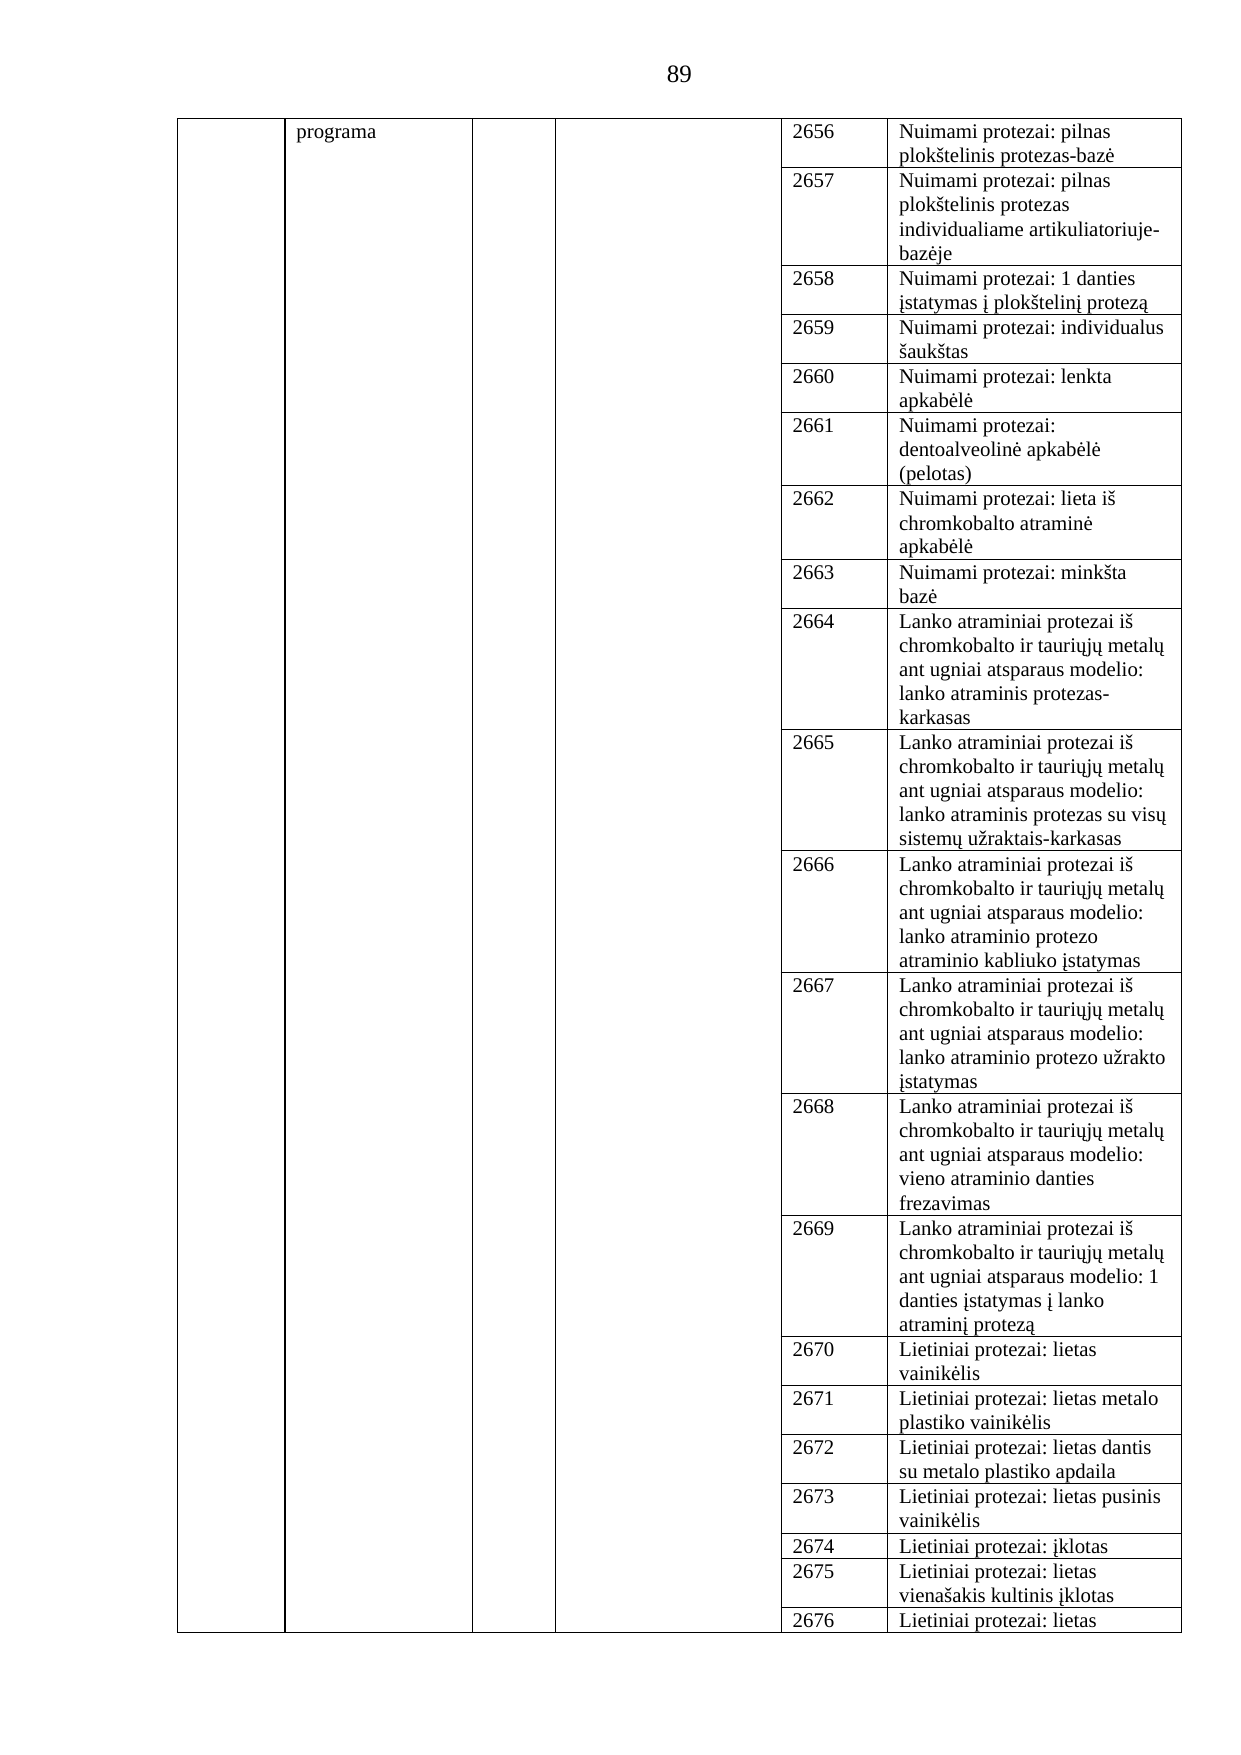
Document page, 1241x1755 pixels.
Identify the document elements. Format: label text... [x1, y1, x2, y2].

table_cell 2671 [782, 1386, 887, 1434]
table_cell 2658 [782, 266, 887, 314]
table_cell 2674 [782, 1534, 887, 1558]
table_cell 2668 [782, 1094, 887, 1214]
table_cell 2676 [782, 1608, 887, 1632]
table_cell Nuimami protezai: individualus šaukštas [888, 315, 1181, 363]
table_cell 2669 [782, 1216, 887, 1336]
table_cell Lanko atraminiai protezai iš chromkobalto ir tauriųjų metalų ant ugniai atsparaus modelio: lanko atraminio protezo atraminio kabliuko įstatymas [888, 851, 1181, 972]
table_cell Nuimami protezai: pilnas plokštelinis protezas individualiame artikuliatoriuje-bazėje [888, 168, 1181, 264]
table_cell 2663 [782, 560, 887, 608]
table_cell Nuimami protezai: dentoalveolinė apkabėlė (pelotas) [888, 413, 1181, 485]
table_cell Lietiniai protezai: lietas [888, 1608, 1181, 1632]
table_cell 2664 [782, 609, 887, 729]
table_cell Nuimami protezai: 1 danties įstatymas į plokštelinį protezą [888, 266, 1181, 314]
table_cell [473, 119, 555, 1632]
table_cell Lanko atraminiai protezai iš chromkobalto ir tauriųjų metalų ant ugniai atsparaus modelio: lanko atraminio protezo užrakto įstatymas [888, 973, 1181, 1093]
table_cell 2661 [782, 413, 887, 485]
table_cell 2672 [782, 1435, 887, 1483]
table_cell Lietiniai protezai: įklotas [888, 1534, 1181, 1558]
table_cell Lietiniai protezai: lietas vienašakis kultinis įklotas [888, 1559, 1181, 1607]
table_cell 2657 [782, 168, 887, 264]
table_cell Lietiniai protezai: lietas vainikėlis [888, 1337, 1181, 1385]
table_cell programa [286, 119, 472, 1632]
table_cell Nuimami protezai: pilnas plokštelinis protezas-bazė [888, 119, 1181, 167]
table_cell 2662 [782, 486, 887, 558]
table_cell Nuimami protezai: lieta iš chromkobalto atraminė apkabėlė [888, 486, 1181, 558]
table_cell Lanko atraminiai protezai iš chromkobalto ir tauriųjų metalų ant ugniai atsparaus modelio: vieno atraminio danties frezavimas [888, 1094, 1181, 1214]
table_cell 2667 [782, 973, 887, 1093]
table_cell Lanko atraminiai protezai iš chromkobalto ir tauriųjų metalų ant ugniai atsparaus modelio: 1 danties įstatymas į lanko atraminį protezą [888, 1216, 1181, 1336]
table_cell 2656 [782, 119, 887, 167]
table_cell 2673 [782, 1484, 887, 1532]
table_cell 2665 [782, 730, 887, 850]
table_cell Lietiniai protezai: lietas metalo plastiko vainikėlis [888, 1386, 1181, 1434]
table_cell Lietiniai protezai: lietas pusinis vainikėlis [888, 1484, 1181, 1532]
table_cell Nuimami protezai: lenkta apkabėlė [888, 364, 1181, 412]
table_cell 2670 [782, 1337, 887, 1385]
table_cell 2660 [782, 364, 887, 412]
table_cell [556, 119, 781, 1632]
table_cell [178, 119, 284, 1632]
table_cell 2659 [782, 315, 887, 363]
table_cell 2675 [782, 1559, 887, 1607]
table_cell 2666 [782, 851, 887, 972]
table_cell Lanko atraminiai protezai iš chromkobalto ir tauriųjų metalų ant ugniai atsparaus modelio: lanko atraminis protezas-karkasas [888, 609, 1181, 729]
table_cell Nuimami protezai: minkšta bazė [888, 560, 1181, 608]
table_cell Lanko atraminiai protezai iš chromkobalto ir tauriųjų metalų ant ugniai atsparaus modelio: lanko atraminis protezas su visų sistemų užraktais-karkasas [888, 730, 1181, 850]
table_cell Lietiniai protezai: lietas dantis su metalo plastiko apdaila [888, 1435, 1181, 1483]
